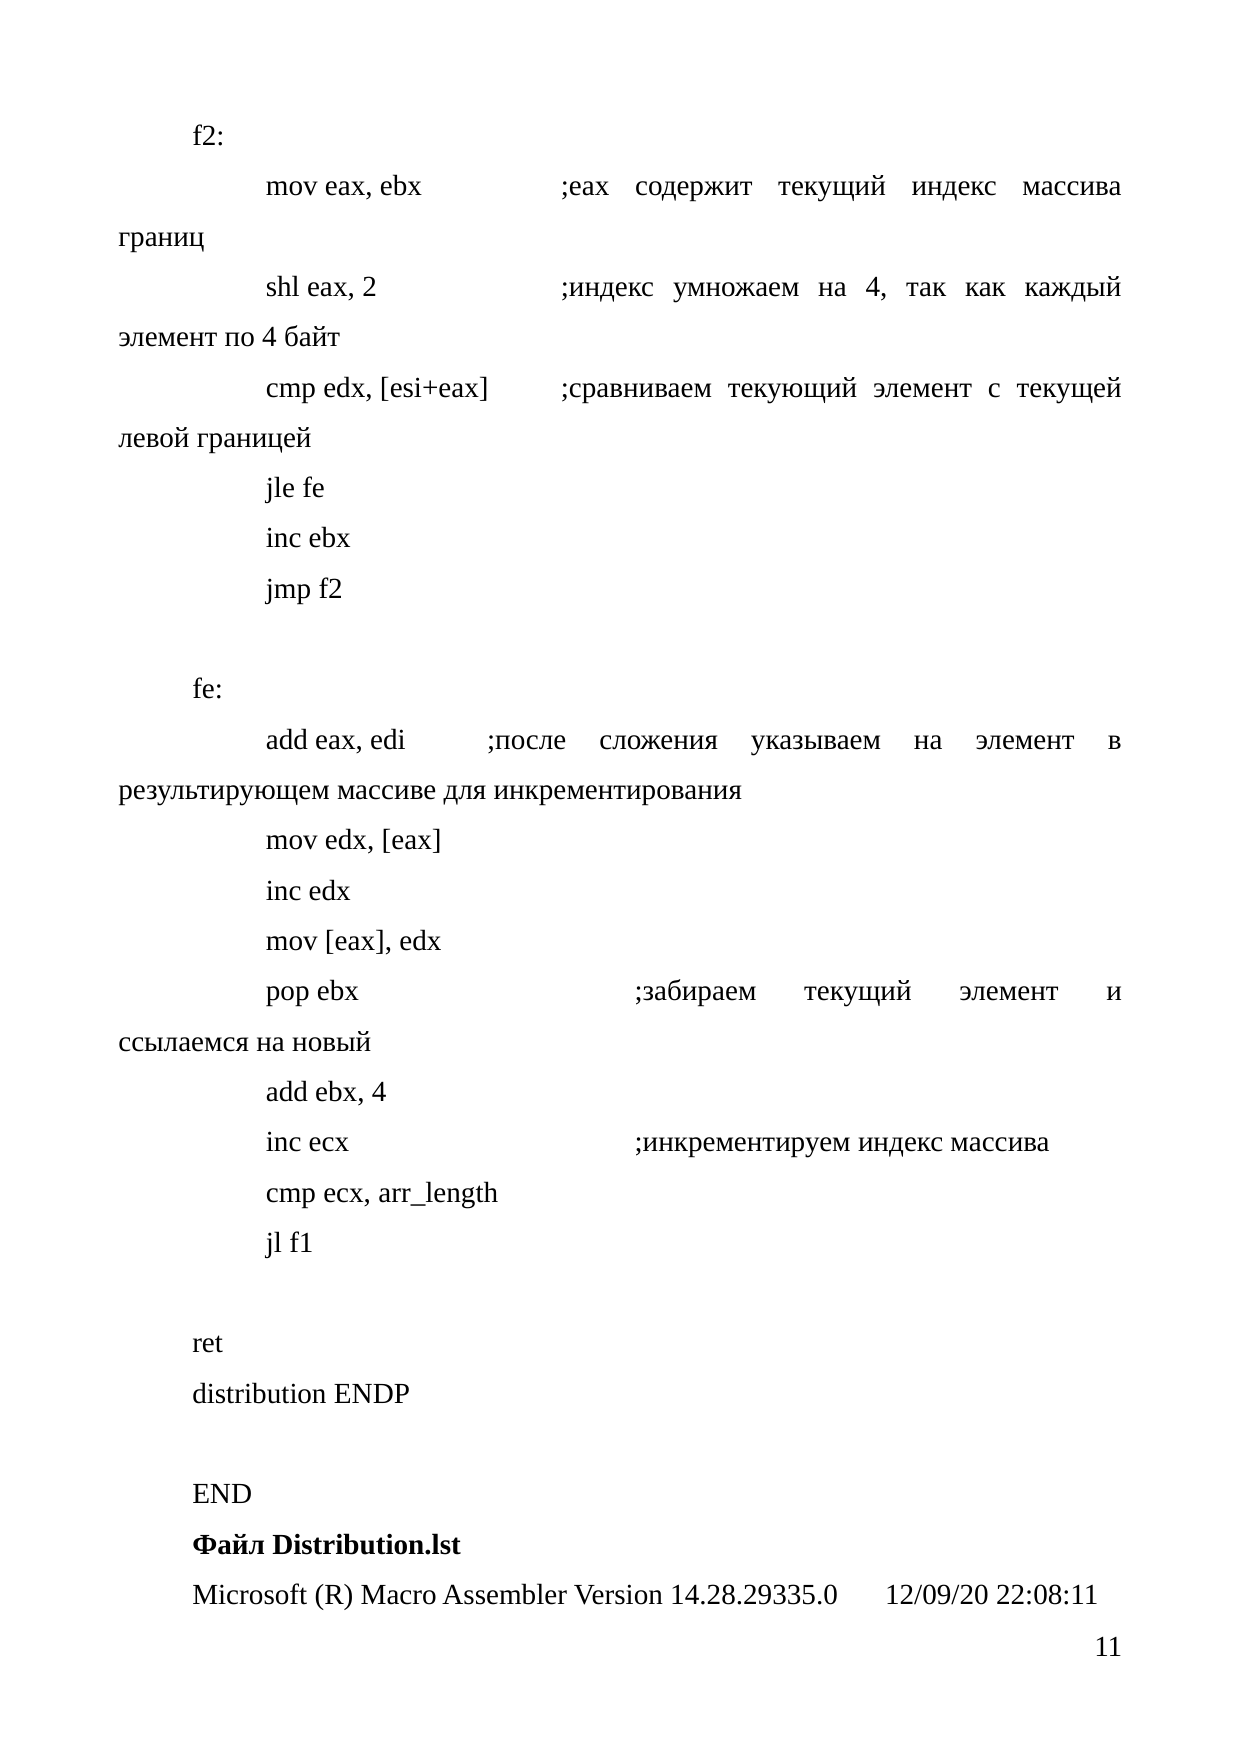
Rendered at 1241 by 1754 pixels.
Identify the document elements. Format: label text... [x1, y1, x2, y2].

text END [118, 1477, 1122, 1510]
text cmp edx, [esi+eax] ;сравниваем текующий элемент с текущей левой границей [118, 370, 1122, 453]
text Файл Distribution.lst [118, 1527, 1122, 1560]
text mov edx, [eax] [118, 822, 1122, 856]
text jl f1 [118, 1225, 1122, 1258]
text shl eax, 2 ;индекс умножаем на 4, так как каждый элемент по 4 байт [118, 269, 1122, 353]
text inc ecx ;инкрементируем индекс массива [118, 1124, 1122, 1158]
text add eax, edi ;после сложения указываем на элемент в результирующем массиве для инкрементирования [118, 722, 1122, 806]
text inc ebx [118, 521, 1122, 554]
text mov eax, ebx ;eax содержит текущий индекс массива границ [118, 168, 1122, 252]
text jle fe [118, 470, 1122, 504]
text fe: [118, 672, 1122, 705]
text add ebx, 4 [118, 1074, 1122, 1108]
text cmp ecx, arr_length [118, 1175, 1122, 1208]
text ret [118, 1326, 1122, 1359]
text jmp f2 [118, 571, 1122, 604]
text distribution ENDP [118, 1376, 1122, 1409]
text inc edx [118, 873, 1122, 906]
text Microsoft (R) Macro Assembler Version 14.28.29335.0 12/09/20 22:08:11 [118, 1577, 1122, 1611]
text pop ebx ;забираем текущий элемент и ссылаемся на новый [118, 973, 1122, 1057]
text f2: [118, 118, 1122, 152]
text mov [eax], edx [118, 923, 1122, 957]
